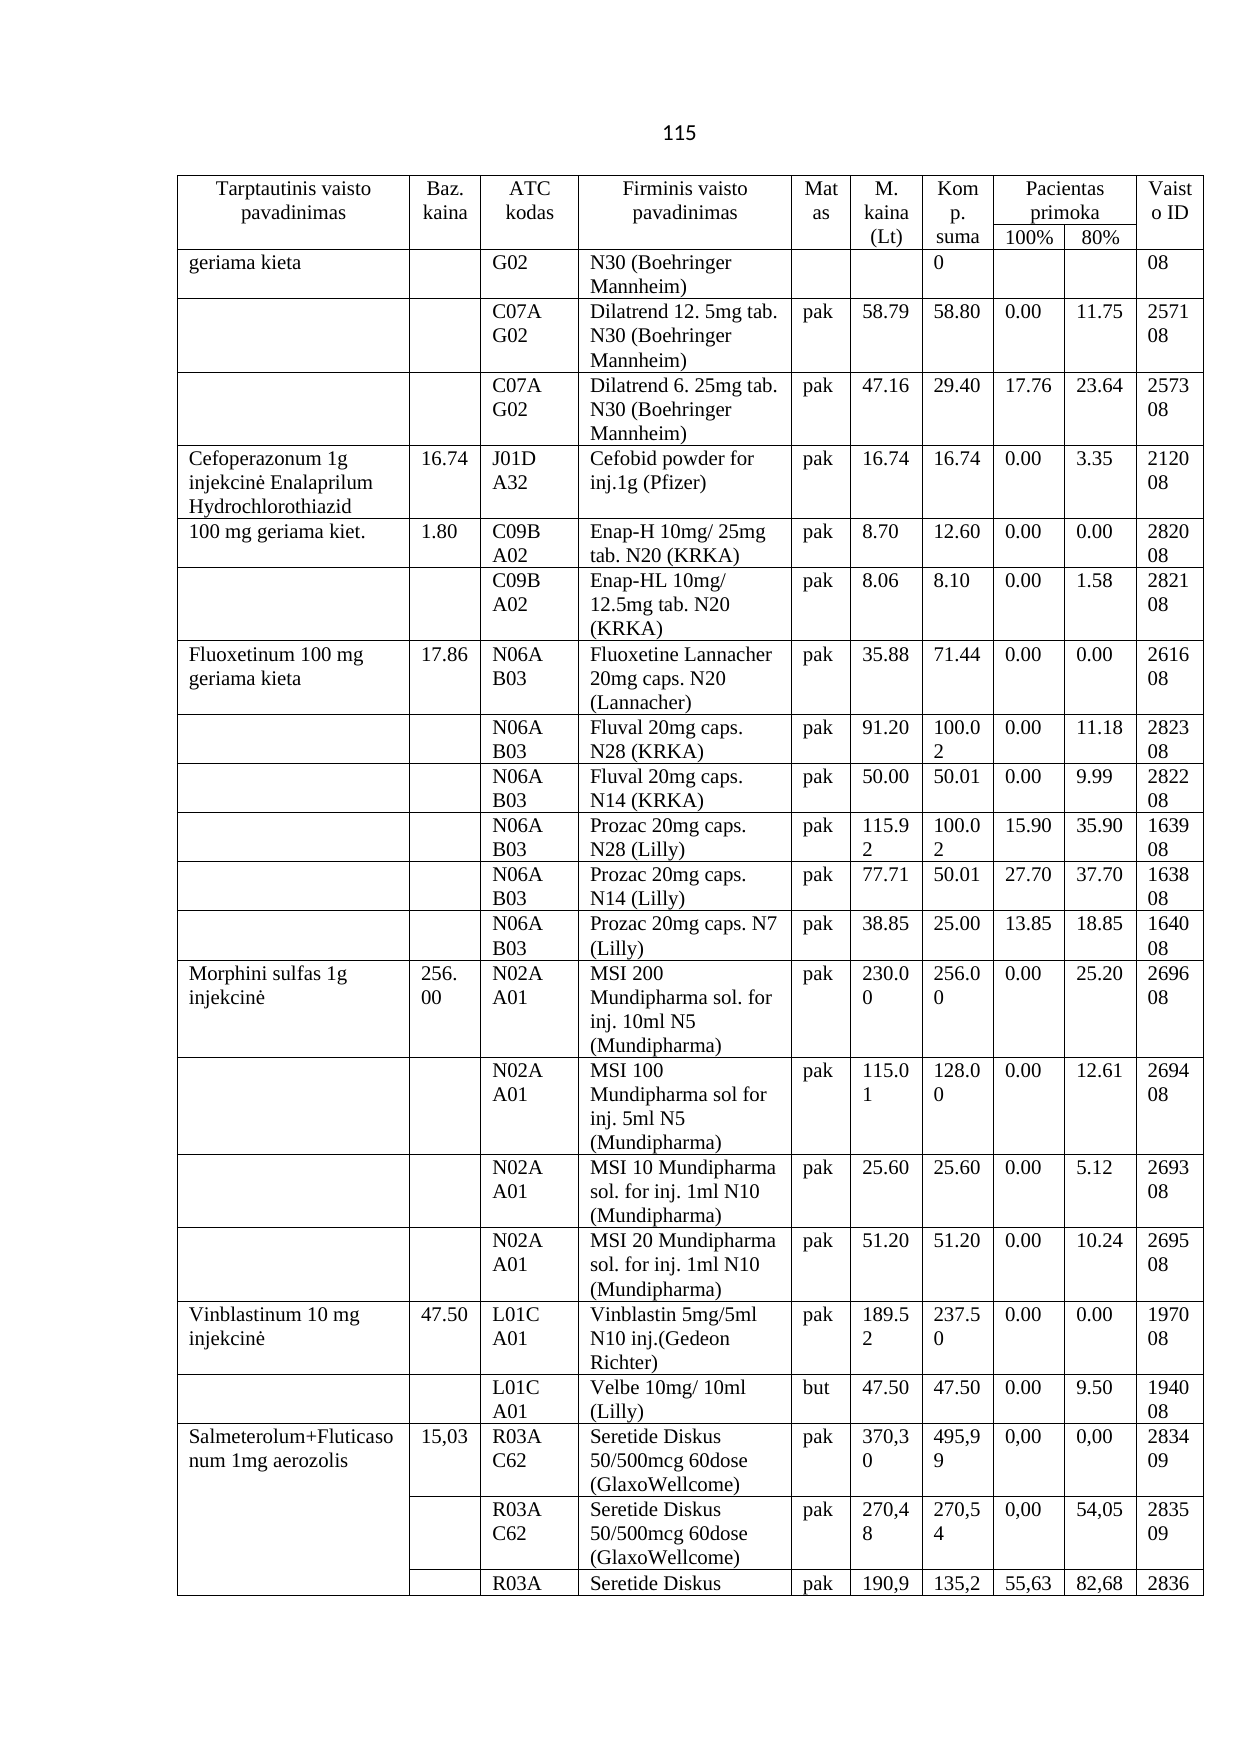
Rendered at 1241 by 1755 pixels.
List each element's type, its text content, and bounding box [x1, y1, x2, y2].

table_cell 71.44 [923, 641, 993, 714]
table_cell 08 [1137, 250, 1203, 298]
table_cell R03A [481, 1570, 578, 1594]
table_cell [410, 373, 480, 445]
table_cell [410, 764, 480, 812]
table_cell 5.12 [1065, 1155, 1136, 1227]
table_cell MSI 20 Mundipharma sol. for inj. 1ml N10 (Mundipharma) [579, 1228, 791, 1301]
table_cell N30 (Boehringer Mannheim) [579, 250, 791, 298]
table_cell Salmeterolum+Fluticasonum 1mg aerozolis [178, 1424, 409, 1594]
table_cell 8.10 [923, 568, 993, 640]
table_cell 91.20 [851, 715, 922, 763]
table_cell N06A B03 [481, 764, 578, 812]
table_cell 100.02 [923, 813, 993, 861]
table_cell 0.00 [994, 1155, 1064, 1227]
table_cell 13.85 [994, 911, 1064, 959]
table_cell Fluoxetinum 100 mg geriama kieta [178, 641, 409, 714]
table_cell 0.00 [994, 1058, 1064, 1154]
table_cell Cefobid powder for inj.1g (Pfizer) [579, 446, 791, 518]
table_cell Fluval 20mg caps. N14 (KRKA) [579, 764, 791, 812]
table_cell [178, 764, 409, 812]
table_cell 283409 [1137, 1424, 1203, 1496]
table_cell 257308 [1137, 373, 1203, 445]
table_cell 77.71 [851, 862, 922, 910]
table_cell pak [792, 911, 850, 959]
table_cell 128.00 [923, 1058, 993, 1154]
table_cell 3.35 [1065, 446, 1136, 518]
table_cell Seretide Diskus 50/500mcg 60dose (GlaxoWellcome) [579, 1424, 791, 1496]
table_cell [410, 1570, 480, 1594]
table_cell Morphini sulfas 1g injekcinė [178, 961, 409, 1057]
table_cell L01C A01 [481, 1302, 578, 1374]
table_cell N06A B03 [481, 641, 578, 714]
table_cell 16.74 [851, 446, 922, 518]
table_cell pak [792, 862, 850, 910]
table_cell 0.00 [994, 1375, 1064, 1423]
table_cell 1.80 [410, 519, 480, 567]
table_cell Cefoperazonum 1g injekcinė Enalaprilum Hydrochlorothiazid [178, 446, 409, 518]
table_cell 50.01 [923, 862, 993, 910]
table_header Matas [792, 176, 850, 249]
table_cell 212008 [1137, 446, 1203, 518]
table_cell 269508 [1137, 1228, 1203, 1301]
table_cell 163908 [1137, 813, 1203, 861]
table_cell [410, 1155, 480, 1227]
table_cell 269308 [1137, 1155, 1203, 1227]
table_cell 15,03 [410, 1424, 480, 1496]
table_cell geriama kieta [178, 250, 409, 298]
table_cell [1065, 250, 1136, 298]
table_cell 47.50 [923, 1375, 993, 1423]
table_cell 27.70 [994, 862, 1064, 910]
table_cell [410, 911, 480, 959]
table_cell 269408 [1137, 1058, 1203, 1154]
table_cell 256.00 [923, 961, 993, 1057]
table_cell 163808 [1137, 862, 1203, 910]
table_cell 9.50 [1065, 1375, 1136, 1423]
table_cell 12.61 [1065, 1058, 1136, 1154]
table_cell [178, 911, 409, 959]
table_cell [178, 568, 409, 640]
table_cell 0.00 [994, 446, 1064, 518]
table_cell C09B A02 [481, 519, 578, 567]
table_cell 190,9 [851, 1570, 922, 1594]
table_header Baz. kaina [410, 176, 480, 249]
table_cell [410, 813, 480, 861]
table_cell 80% [1065, 225, 1136, 249]
table_cell [410, 299, 480, 372]
table_cell R03A C62 [481, 1424, 578, 1496]
table_cell [178, 1228, 409, 1301]
table_cell [410, 568, 480, 640]
table_cell 29.40 [923, 373, 993, 445]
table_cell Dilatrend 6. 25mg tab. N30 (Boehringer Mannheim) [579, 373, 791, 445]
table_cell N06A B03 [481, 715, 578, 763]
table_cell 135,27 [923, 1570, 993, 1594]
table_header Vaisto ID [1137, 176, 1203, 249]
table_cell N02A A01 [481, 1155, 578, 1227]
table_cell pak [792, 1155, 850, 1227]
table_cell [410, 1497, 480, 1569]
table_cell N02A A01 [481, 1058, 578, 1154]
table_header Firminis vaisto pavadinimas [579, 176, 791, 249]
table_cell N06A B03 [481, 813, 578, 861]
table_cell Prozac 20mg caps. N14 (Lilly) [579, 862, 791, 910]
table_cell 50.01 [923, 764, 993, 812]
table_cell MSI 200 Mundipharma sol. for inj. 10ml N5 (Mundipharma) [579, 961, 791, 1057]
table_cell 25.60 [923, 1155, 993, 1227]
table_cell 17.76 [994, 373, 1064, 445]
table_cell 25.60 [851, 1155, 922, 1227]
table_cell 189.52 [851, 1302, 922, 1374]
table_cell 0.00 [994, 568, 1064, 640]
table_cell L01C A01 [481, 1375, 578, 1423]
table_cell [178, 813, 409, 861]
table_cell 283509 [1137, 1497, 1203, 1569]
table_cell pak [792, 568, 850, 640]
table_cell 257108 [1137, 299, 1203, 372]
table_cell 47.16 [851, 373, 922, 445]
table_cell Enap-HL 10mg/ 12.5mg tab. N20 (KRKA) [579, 568, 791, 640]
table_cell [410, 715, 480, 763]
table_cell 269608 [1137, 961, 1203, 1057]
table_cell [410, 1058, 480, 1154]
table_cell 0,00 [994, 1497, 1064, 1569]
table_cell 270,54 [923, 1497, 993, 1569]
table_cell 1.58 [1065, 568, 1136, 640]
table_cell J01D A32 [481, 446, 578, 518]
table_cell 23.64 [1065, 373, 1136, 445]
table_cell C07A G02 [481, 299, 578, 372]
table_cell [410, 862, 480, 910]
table_cell MSI 100 Mundipharma sol for inj. 5ml N5 (Mundipharma) [579, 1058, 791, 1154]
table_cell MSI 10 Mundipharma sol. for inj. 1ml N10 (Mundipharma) [579, 1155, 791, 1227]
table_cell 18.85 [1065, 911, 1136, 959]
table_cell 11.18 [1065, 715, 1136, 763]
table_cell pak [792, 373, 850, 445]
table_cell 115.01 [851, 1058, 922, 1154]
table_cell Velbe 10mg/ 10ml (Lilly) [579, 1375, 791, 1423]
table_cell 11.75 [1065, 299, 1136, 372]
table_cell 0.00 [1065, 1302, 1136, 1374]
table_cell 164008 [1137, 911, 1203, 959]
table_cell [178, 1155, 409, 1227]
table_cell 51.20 [851, 1228, 922, 1301]
table_cell Vinblastin 5mg/5ml N10 inj.(Gedeon Richter) [579, 1302, 791, 1374]
table_cell Prozac 20mg caps. N7 (Lilly) [579, 911, 791, 959]
table_cell N06A B03 [481, 862, 578, 910]
table_cell [178, 1375, 409, 1423]
table_cell pak [792, 1497, 850, 1569]
table_cell [410, 250, 480, 298]
table_cell 282008 [1137, 519, 1203, 567]
table_cell 230.00 [851, 961, 922, 1057]
table_cell 282308 [1137, 715, 1203, 763]
table_cell N02A A01 [481, 1228, 578, 1301]
table_cell pak [792, 1424, 850, 1496]
table_cell 35.88 [851, 641, 922, 714]
table_cell but [792, 1375, 850, 1423]
table_cell 282208 [1137, 764, 1203, 812]
table_cell 54,05 [1065, 1497, 1136, 1569]
table_cell 0.00 [994, 641, 1064, 714]
table_cell [410, 1375, 480, 1423]
table_header ATC kodas [481, 176, 578, 249]
table_cell [178, 373, 409, 445]
table_cell 12.60 [923, 519, 993, 567]
table_cell [178, 862, 409, 910]
table_cell 47.50 [851, 1375, 922, 1423]
table_cell pak [792, 961, 850, 1057]
table_cell 0.00 [994, 764, 1064, 812]
table_cell 0.00 [994, 519, 1064, 567]
table_cell N02A A01 [481, 961, 578, 1057]
table_cell pak [792, 813, 850, 861]
table_cell [178, 299, 409, 372]
table_cell 82,68 [1065, 1570, 1136, 1594]
table_header Pacientas primoka [994, 176, 1136, 224]
table_cell 0.00 [1065, 641, 1136, 714]
table_cell C09B A02 [481, 568, 578, 640]
table_cell pak [792, 519, 850, 567]
table_cell pak [792, 764, 850, 812]
table_cell 16.74 [923, 446, 993, 518]
table_cell [178, 1058, 409, 1154]
table_cell 495,99 [923, 1424, 993, 1496]
table_cell Seretide Diskus 50/500mcg 60dose (GlaxoWellcome) [579, 1497, 791, 1569]
table_cell 0.00 [994, 715, 1064, 763]
table_cell 8.06 [851, 568, 922, 640]
table_cell 17.86 [410, 641, 480, 714]
table_cell 270,48 [851, 1497, 922, 1569]
table_header M. kaina (Lt) [851, 176, 922, 249]
table_cell 50.00 [851, 764, 922, 812]
table_cell pak [792, 1302, 850, 1374]
table_cell 35.90 [1065, 813, 1136, 861]
table_cell Prozac 20mg caps. N28 (Lilly) [579, 813, 791, 861]
table_cell 256. 00 [410, 961, 480, 1057]
table_header Tarptautinis vaisto pavadinimas [178, 176, 409, 249]
table_cell 261608 [1137, 641, 1203, 714]
table_cell 37.70 [1065, 862, 1136, 910]
table_cell pak [792, 1058, 850, 1154]
table_cell 0,00 [994, 1424, 1064, 1496]
table_cell pak [792, 1570, 850, 1594]
table_cell N06A B03 [481, 911, 578, 959]
table_cell 15.90 [994, 813, 1064, 861]
table_cell 2836 [1137, 1570, 1203, 1594]
table_cell 0.00 [1065, 519, 1136, 567]
table_cell Dilatrend 12. 5mg tab. N30 (Boehringer Mannheim) [579, 299, 791, 372]
table_cell Enap-H 10mg/ 25mg tab. N20 (KRKA) [579, 519, 791, 567]
table_cell 58.80 [923, 299, 993, 372]
table_cell [851, 250, 922, 298]
table_cell 0.00 [994, 299, 1064, 372]
table_cell 8.70 [851, 519, 922, 567]
table_cell 100.02 [923, 715, 993, 763]
table_cell 115.92 [851, 813, 922, 861]
table_cell pak [792, 715, 850, 763]
table_cell Seretide Diskus [579, 1570, 791, 1594]
table_cell 47.50 [410, 1302, 480, 1374]
table_header Komp. suma (Lt) [923, 176, 993, 249]
table_cell [792, 250, 850, 298]
table_cell Fluoxetine Lannacher 20mg caps. N20 (Lannacher) [579, 641, 791, 714]
table_cell 38.85 [851, 911, 922, 959]
table_cell 0,00 [1065, 1424, 1136, 1496]
table_cell 100 mg geriama kiet. [178, 519, 409, 567]
table_cell 51.20 [923, 1228, 993, 1301]
table_cell G02 [481, 250, 578, 298]
table_cell [994, 250, 1064, 298]
table_cell [178, 715, 409, 763]
table_cell 0.00 [994, 1302, 1064, 1374]
table_cell 117.60 [923, 250, 993, 298]
table_cell 370,30 [851, 1424, 922, 1496]
table_cell 100% [994, 225, 1064, 249]
table_cell pak [792, 299, 850, 372]
table_cell R03A C62 [481, 1497, 578, 1569]
table_cell 58.79 [851, 299, 922, 372]
table_cell Fluval 20mg caps. N28 (KRKA) [579, 715, 791, 763]
table_cell 197008 [1137, 1302, 1203, 1374]
table_cell 194008 [1137, 1375, 1203, 1423]
table_cell pak [792, 446, 850, 518]
table_cell 16.74 [410, 446, 480, 518]
table_cell pak [792, 1228, 850, 1301]
table_cell C07A G02 [481, 373, 578, 445]
table_cell 237.50 [923, 1302, 993, 1374]
table_cell 0.00 [994, 961, 1064, 1057]
table_cell 25.20 [1065, 961, 1136, 1057]
table_cell 282108 [1137, 568, 1203, 640]
table_cell 25.00 [923, 911, 993, 959]
table_cell 9.99 [1065, 764, 1136, 812]
table_cell 55,63 [994, 1570, 1064, 1594]
table_cell 10.24 [1065, 1228, 1136, 1301]
table_cell pak [792, 641, 850, 714]
table_cell [410, 1228, 480, 1301]
table_cell Vinblastinum 10 mg injekcinė [178, 1302, 409, 1374]
table_cell 0.00 [994, 1228, 1064, 1301]
